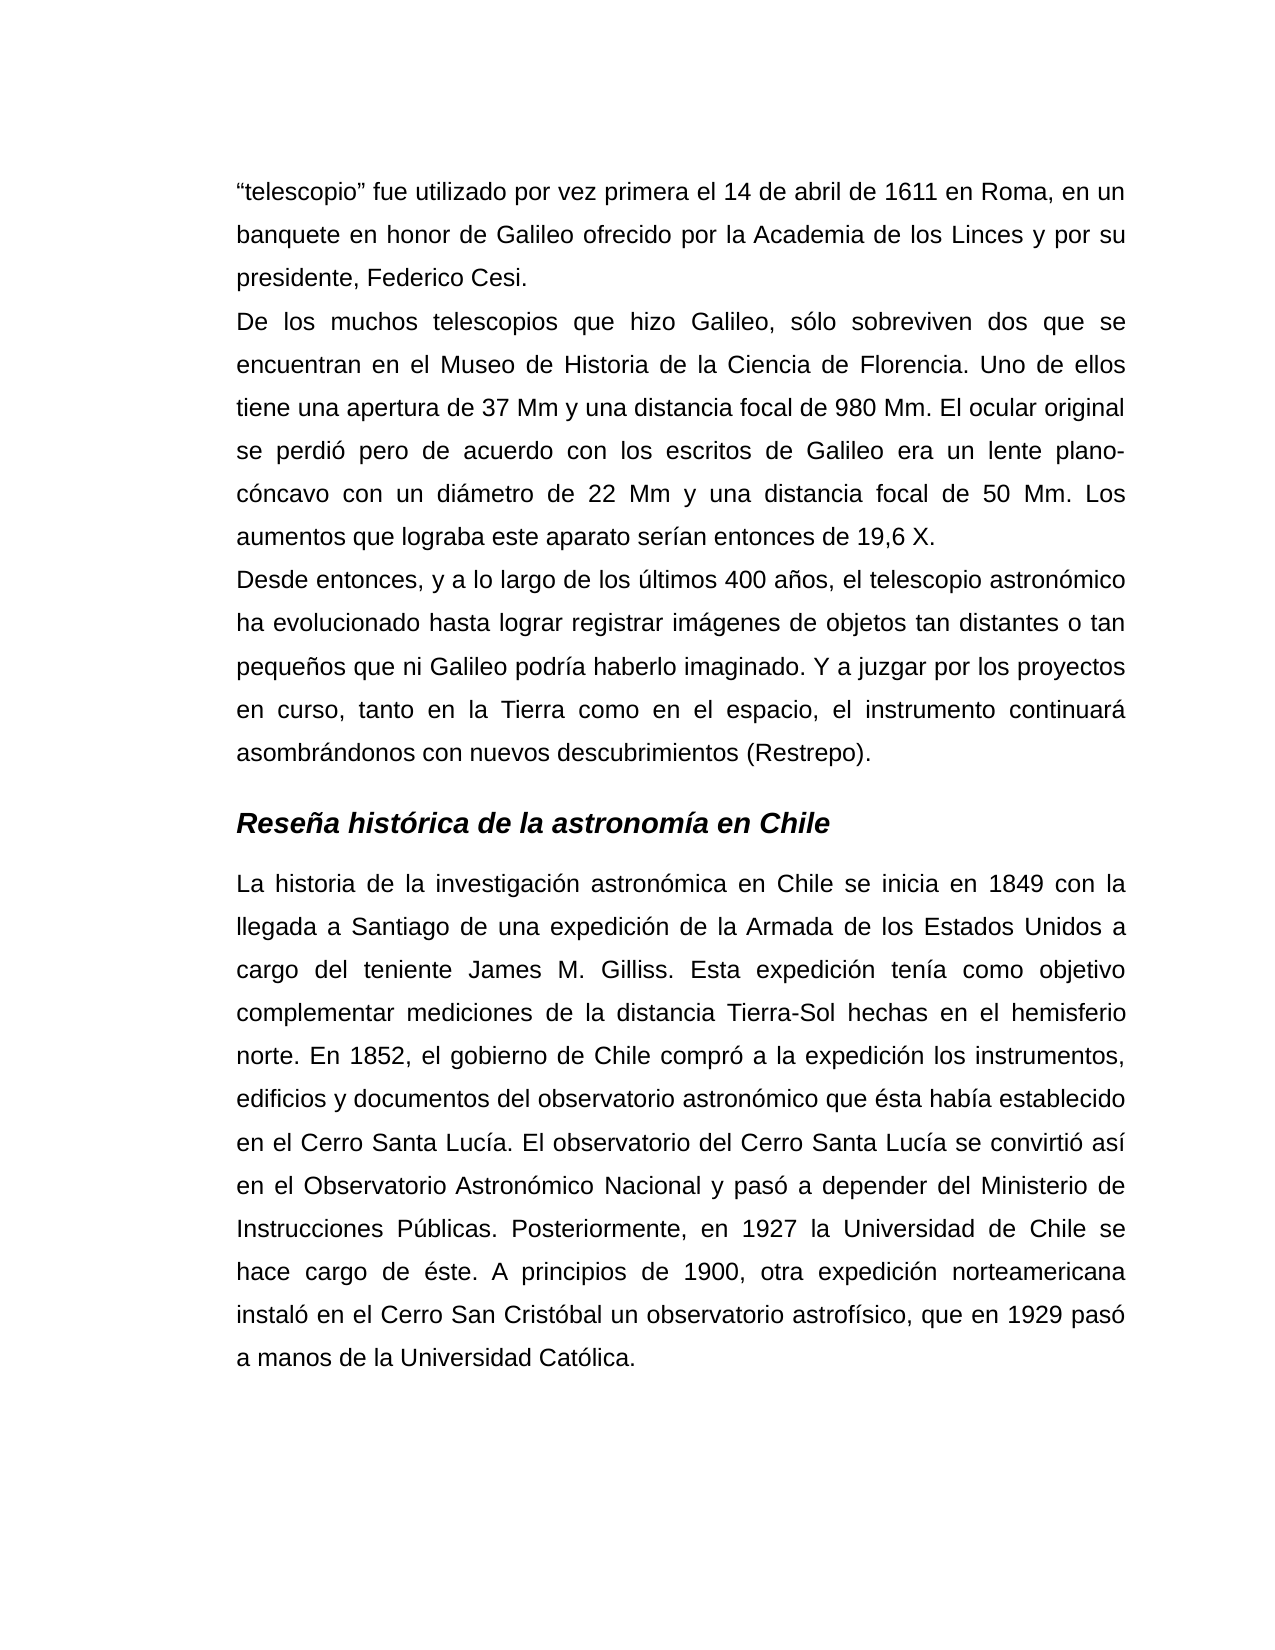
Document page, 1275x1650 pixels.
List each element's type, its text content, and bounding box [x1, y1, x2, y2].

text Desde entonces, y a lo largo de los últimos 400 años, el telescopio astronómico ha evolucionado hasta lograr registrar imágenes de objetos tan distantes o tan pequeños que ni Galileo podría haberlo imaginado. Y a juzgar por los proyectos en curso, tanto en la Tierra como en el espacio, el instrumento continuará asombrándonos con nuevos descubrimientos (Restrepo). [236, 565, 1127, 767]
text La historia de la investigación astronómica en Chile se inicia en 1849 con la llegada a Santiago de una expedición de la Armada de los Estados Unidos a cargo del teniente James M. Gilliss. Esta expedición tenía como objetivo complementar mediciones de la distancia Tierra-Sol hechas en el hemisferio norte. En 1852, el gobierno de Chile compró a la expedición los instrumentos, edificios y documentos del observatorio astronómico que ésta había establecido en el Cerro Santa Lucía. El observatorio del Cerro Santa Lucía se convirtió así en el Observatorio Astronómico Nacional y pasó a depender del Ministerio de Instrucciones Públicas. Posteriormente, en 1927 la Universidad de Chile se hace cargo de éste. A principios de 1900, otra expedición norteamericana instaló en el Cerro San Cristóbal un observatorio astrofísico, que en 1929 pasó a manos de la Universidad Católica. [236, 869, 1127, 1372]
subtitle Reseña histórica de la astronomía en Chile [236, 806, 1127, 839]
text “telescopio” fue utilizado por vez primera el 14 de abril de 1611 en Roma, en un banquete en honor de Galileo ofrecido por la Academia de los Linces y por su presidente, Federico Cesi. [236, 177, 1127, 292]
text De los muchos telescopios que hizo Galileo, sólo sobreviven dos que se encuentran en el Museo de Historia de la Ciencia de Florencia. Uno de ellos tiene una apertura de 37 Mm y una distancia focal de 980 Mm. El ocular original se perdió pero de acuerdo con los escritos de Galileo era un lente plano-cóncavo con un diámetro de 22 Mm y una distancia focal de 50 Mm. Los aumentos que lograba este aparato serían entonces de 19,6 X. [236, 307, 1127, 551]
